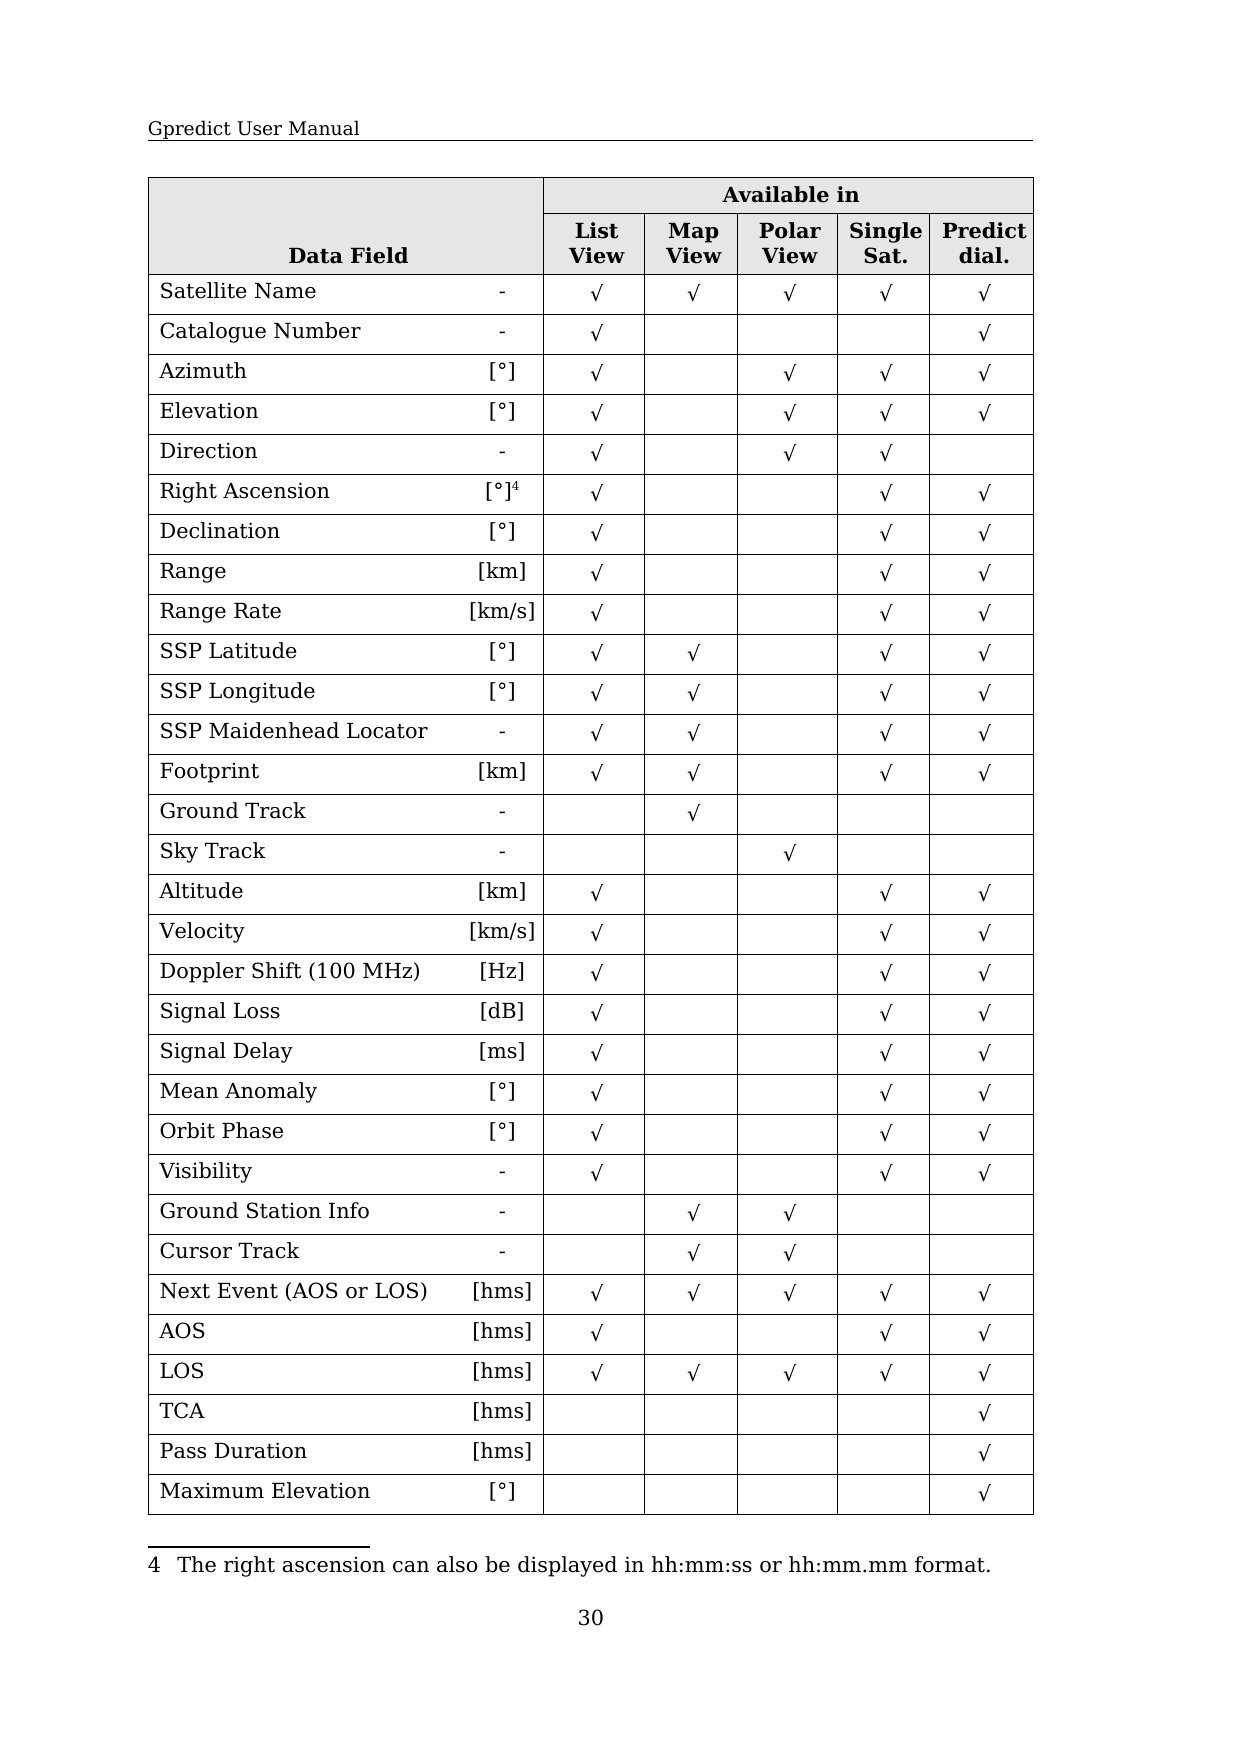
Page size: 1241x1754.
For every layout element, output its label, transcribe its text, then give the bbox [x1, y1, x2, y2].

table_cell [738, 315, 837, 354]
table_cell [738, 675, 837, 714]
table_cell √ [738, 1355, 837, 1394]
table_cell √ [544, 555, 644, 594]
table_cell √ [645, 635, 737, 674]
table_cell [645, 1035, 737, 1074]
table_cell √ [645, 1235, 737, 1274]
table_cell √ [930, 595, 1033, 634]
table_cell [738, 1315, 837, 1354]
table_cell [°] [455, 355, 543, 394]
table_cell [738, 595, 837, 634]
table_cell [738, 555, 837, 594]
table_cell Azimuth [149, 355, 455, 394]
table_cell [930, 1195, 1033, 1234]
table_cell [645, 1075, 737, 1114]
table_cell [738, 1075, 837, 1114]
table_cell Maximum Elevation [149, 1475, 455, 1514]
table_cell √ [930, 955, 1033, 994]
table_cell [Hz] [455, 955, 543, 994]
table_header Data Field [149, 178, 543, 274]
table_cell [°] [455, 475, 543, 514]
table_cell Range [149, 555, 455, 594]
table_cell [738, 1435, 837, 1474]
table_cell [838, 315, 929, 354]
table_cell √ [930, 315, 1033, 354]
table_cell √ [738, 435, 837, 474]
table_cell √ [738, 355, 837, 394]
table_cell Velocity [149, 915, 455, 954]
table_cell [838, 835, 929, 874]
table_cell √ [930, 515, 1033, 554]
table_cell [738, 795, 837, 834]
table_cell √ [544, 1275, 644, 1314]
table_cell [738, 1155, 837, 1194]
table_cell √ [838, 675, 929, 714]
table_cell Catalogue Number [149, 315, 455, 354]
table_cell [930, 1235, 1033, 1274]
table_cell √ [645, 1275, 737, 1314]
table_cell [645, 435, 737, 474]
table_cell √ [930, 1115, 1033, 1154]
table_cell Signal Loss [149, 995, 455, 1034]
table_cell [°] [455, 1115, 543, 1154]
table_cell √ [838, 555, 929, 594]
table_cell TCA [149, 1395, 455, 1434]
table_cell [930, 795, 1033, 834]
table_cell [738, 955, 837, 994]
table_header Available in [544, 178, 1033, 213]
table_cell √ [544, 755, 644, 794]
table_cell [645, 1115, 737, 1154]
table_cell √ [838, 355, 929, 394]
table_cell √ [738, 1195, 837, 1234]
table_cell [645, 1435, 737, 1474]
table_cell [544, 795, 644, 834]
table_cell [°] [455, 395, 543, 434]
table_cell √ [838, 1075, 929, 1114]
table_cell √ [838, 1355, 929, 1394]
table_cell - [455, 715, 543, 754]
table_cell √ [738, 1275, 837, 1314]
table_cell SSP Maidenhead Locator [149, 715, 455, 754]
table_cell √ [930, 1035, 1033, 1074]
table_cell √ [930, 755, 1033, 794]
table_cell √ [645, 1195, 737, 1234]
table_cell Orbit Phase [149, 1115, 455, 1154]
table_cell [738, 1475, 837, 1514]
table_cell √ [930, 475, 1033, 514]
table_cell [738, 1395, 837, 1434]
table_cell SSP Longitude [149, 675, 455, 714]
table_cell - [455, 275, 543, 314]
table_cell AOS [149, 1315, 455, 1354]
table_cell √ [544, 995, 644, 1034]
table_cell Footprint [149, 755, 455, 794]
table_cell √ [930, 915, 1033, 954]
table_cell √ [544, 1115, 644, 1154]
table_cell [°] [455, 515, 543, 554]
table_cell [645, 1395, 737, 1434]
table_cell - [455, 835, 543, 874]
table_cell √ [544, 475, 644, 514]
table_cell Ground Track [149, 795, 455, 834]
table_cell √ [738, 1235, 837, 1274]
table_cell Range Rate [149, 595, 455, 634]
table_cell [°] [455, 635, 543, 674]
table_cell [738, 475, 837, 514]
table_cell [544, 1435, 644, 1474]
table_cell [645, 1315, 737, 1354]
table_cell Single Sat. [838, 214, 929, 274]
table_cell [645, 915, 737, 954]
table_cell √ [838, 755, 929, 794]
table_cell [544, 1395, 644, 1434]
table_cell Cursor Track [149, 1235, 455, 1274]
table_cell [645, 835, 737, 874]
table_cell √ [645, 755, 737, 794]
table_cell List View [544, 214, 644, 274]
table_cell LOS [149, 1355, 455, 1394]
table_cell √ [930, 555, 1033, 594]
table_cell √ [838, 955, 929, 994]
table_cell √ [838, 435, 929, 474]
table_cell [km/s] [455, 915, 543, 954]
table_cell √ [930, 1155, 1033, 1194]
table_cell Satellite Name [149, 275, 455, 314]
table_cell [645, 475, 737, 514]
table_cell [°] [455, 1475, 543, 1514]
table_cell [738, 915, 837, 954]
table_cell Signal Delay [149, 1035, 455, 1074]
table_cell √ [838, 1115, 929, 1154]
table_cell [dB] [455, 995, 543, 1034]
table_cell Elevation [149, 395, 455, 434]
table_cell [738, 515, 837, 554]
table_cell [645, 875, 737, 914]
table_cell √ [930, 275, 1033, 314]
table_cell [738, 755, 837, 794]
table_cell Doppler Shift (100 MHz) [149, 955, 455, 994]
table_cell √ [838, 395, 929, 434]
table_cell - [455, 1155, 543, 1194]
table_cell √ [544, 1035, 644, 1074]
table_cell [645, 1475, 737, 1514]
table_cell Right Ascension [149, 475, 455, 514]
table_cell [km] [455, 755, 543, 794]
table_cell [°] [455, 675, 543, 714]
table_cell √ [838, 715, 929, 754]
table_cell √ [544, 1315, 644, 1354]
table_cell √ [645, 795, 737, 834]
table_cell Mean Anomaly [149, 1075, 455, 1114]
table_cell √ [544, 1075, 644, 1114]
table_cell - [455, 315, 543, 354]
table_cell √ [544, 315, 644, 354]
table_cell Visibility [149, 1155, 455, 1194]
table_cell Altitude [149, 875, 455, 914]
table_cell - [455, 1235, 543, 1274]
table_cell [544, 1235, 644, 1274]
table_cell √ [838, 1155, 929, 1194]
table_cell √ [544, 355, 644, 394]
table_cell [738, 875, 837, 914]
table_cell √ [838, 1315, 929, 1354]
table_cell Pass Duration [149, 1435, 455, 1474]
table_cell √ [738, 835, 837, 874]
table_cell √ [930, 1435, 1033, 1474]
table_cell √ [544, 395, 644, 434]
table_cell √ [645, 275, 737, 314]
table_cell [645, 555, 737, 594]
table_cell Direction [149, 435, 455, 474]
table_cell √ [838, 995, 929, 1034]
table_cell [645, 1155, 737, 1194]
table_cell √ [838, 1275, 929, 1314]
table_cell √ [544, 675, 644, 714]
table_cell √ [838, 515, 929, 554]
table_cell √ [930, 1475, 1033, 1514]
table_cell [645, 315, 737, 354]
table_cell √ [544, 955, 644, 994]
table_cell [544, 835, 644, 874]
table_cell √ [930, 715, 1033, 754]
table_cell [838, 1235, 929, 1274]
table_cell √ [838, 595, 929, 634]
table_cell √ [930, 1355, 1033, 1394]
table_cell [544, 1195, 644, 1234]
table_cell √ [930, 875, 1033, 914]
table_cell √ [544, 275, 644, 314]
table_cell [838, 1195, 929, 1234]
table_cell [738, 1035, 837, 1074]
table_cell √ [544, 515, 644, 554]
table_cell √ [930, 1075, 1033, 1114]
table_cell [930, 435, 1033, 474]
table_cell [hms] [455, 1355, 543, 1394]
table_cell [838, 1395, 929, 1434]
table_cell √ [930, 1395, 1033, 1434]
table_cell [838, 1435, 929, 1474]
table_cell [hms] [455, 1275, 543, 1314]
table_cell √ [738, 275, 837, 314]
table_cell Polar View [738, 214, 837, 274]
table_cell [645, 595, 737, 634]
table_cell - [455, 795, 543, 834]
table_cell √ [738, 395, 837, 434]
table_cell √ [544, 875, 644, 914]
table_cell √ [544, 915, 644, 954]
table_cell [645, 515, 737, 554]
table_cell √ [838, 275, 929, 314]
table_cell [838, 795, 929, 834]
table_cell [645, 395, 737, 434]
table_cell √ [544, 435, 644, 474]
table_cell Predict dial. [930, 214, 1033, 274]
table_cell √ [930, 395, 1033, 434]
table_cell Declination [149, 515, 455, 554]
table_cell [738, 995, 837, 1034]
table_cell √ [544, 1155, 644, 1194]
table_cell √ [930, 995, 1033, 1034]
table_cell √ [930, 1315, 1033, 1354]
table_cell √ [838, 475, 929, 514]
table_cell SSP Latitude [149, 635, 455, 674]
table_cell [ms] [455, 1035, 543, 1074]
table_cell [645, 995, 737, 1034]
table_cell [hms] [455, 1395, 543, 1434]
table_cell √ [930, 675, 1033, 714]
table_cell √ [930, 1275, 1033, 1314]
table_cell [645, 955, 737, 994]
table_cell √ [930, 635, 1033, 674]
table_cell [hms] [455, 1435, 543, 1474]
table_cell √ [838, 915, 929, 954]
table_cell [645, 355, 737, 394]
table_cell √ [645, 675, 737, 714]
table_cell [hms] [455, 1315, 543, 1354]
table_cell √ [544, 715, 644, 754]
table_cell [738, 1115, 837, 1154]
table_cell - [455, 1195, 543, 1234]
table_cell √ [838, 635, 929, 674]
table_cell √ [544, 635, 644, 674]
table_cell [544, 1475, 644, 1514]
table_cell √ [645, 1355, 737, 1394]
table_cell √ [838, 1035, 929, 1074]
table_cell Map View [645, 214, 737, 274]
table_cell √ [930, 355, 1033, 394]
table_cell [km/s] [455, 595, 543, 634]
table_cell √ [544, 595, 644, 634]
table_cell [km] [455, 555, 543, 594]
table_cell [738, 715, 837, 754]
table_cell [930, 835, 1033, 874]
table_cell Sky Track [149, 835, 455, 874]
table_cell [km] [455, 875, 543, 914]
table_cell [°] [455, 1075, 543, 1114]
table_cell √ [645, 715, 737, 754]
table_cell Ground Station Info [149, 1195, 455, 1234]
table_cell [838, 1475, 929, 1514]
table_cell - [455, 435, 543, 474]
table_cell √ [838, 875, 929, 914]
table_cell [738, 635, 837, 674]
table_cell √ [544, 1355, 644, 1394]
table_cell Next Event (AOS or LOS) [149, 1275, 455, 1314]
